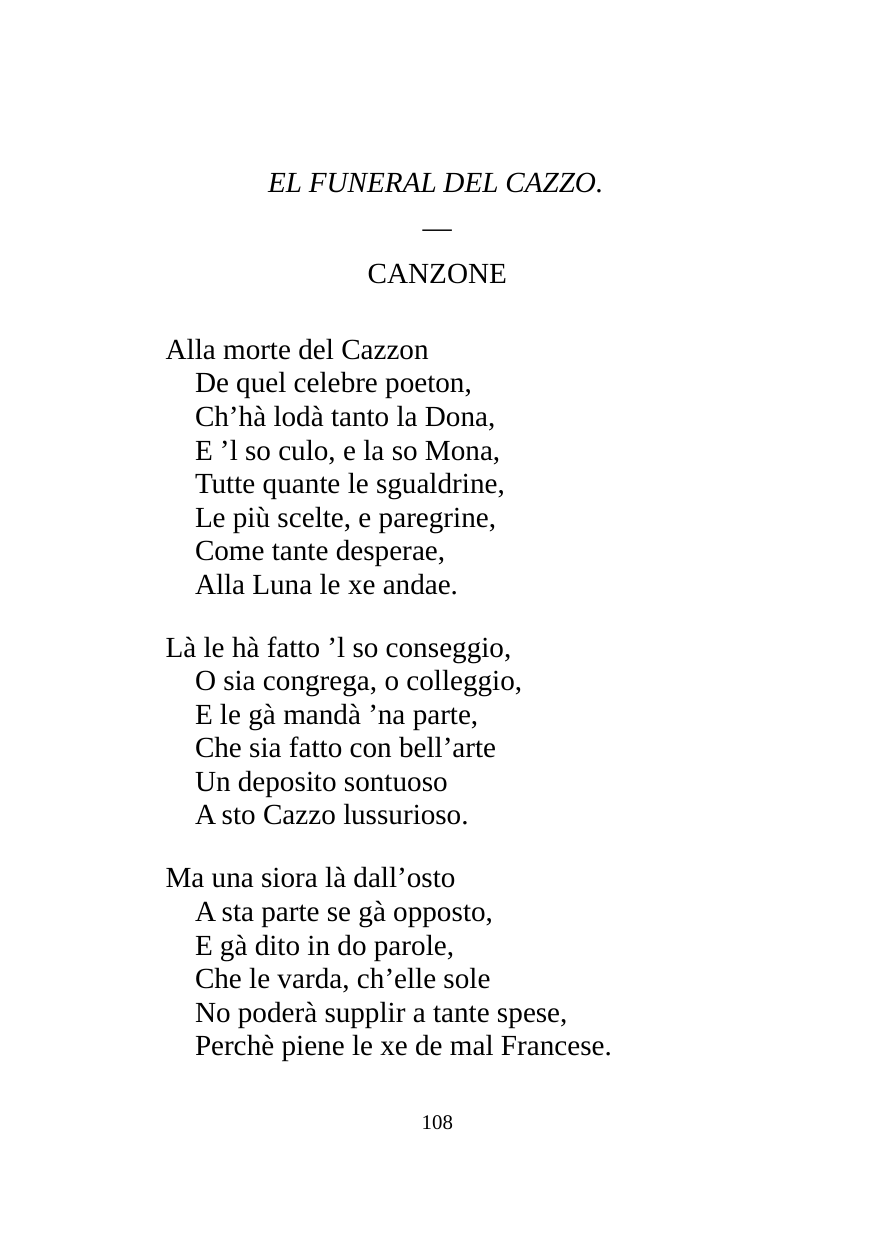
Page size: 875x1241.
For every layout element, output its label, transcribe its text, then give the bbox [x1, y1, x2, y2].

text Ma una siora là dall’osto A sta parte se gà opposto, E gà dito in do parole, Che le varda, ch’elle sole No poderà supplir a tante spese, Perchè piene le xe de mal Francese. [165, 861, 768, 1062]
text CANZONE [106, 257, 768, 290]
text Là le hà fatto ’l so conseggio, O sia congrega, o colleggio, E le gà mandà ’na parte, Che sia fatto con bell’arte Un deposito sontuoso A sto Cazzo lussurioso. [165, 630, 768, 831]
text — [106, 211, 768, 244]
text Alla morte del Cazzon De quel celebre poeton, Ch’hà lodà tanto la Dona, E ’l so culo, e la so Mona, Tutte quante le sgualdrine, Le più scelte, e paregrine, Come tante desperae, Alla Luna le xe andae. [165, 332, 768, 600]
subtitle EL FUNERAL DEL CAZZO. [106, 165, 768, 199]
